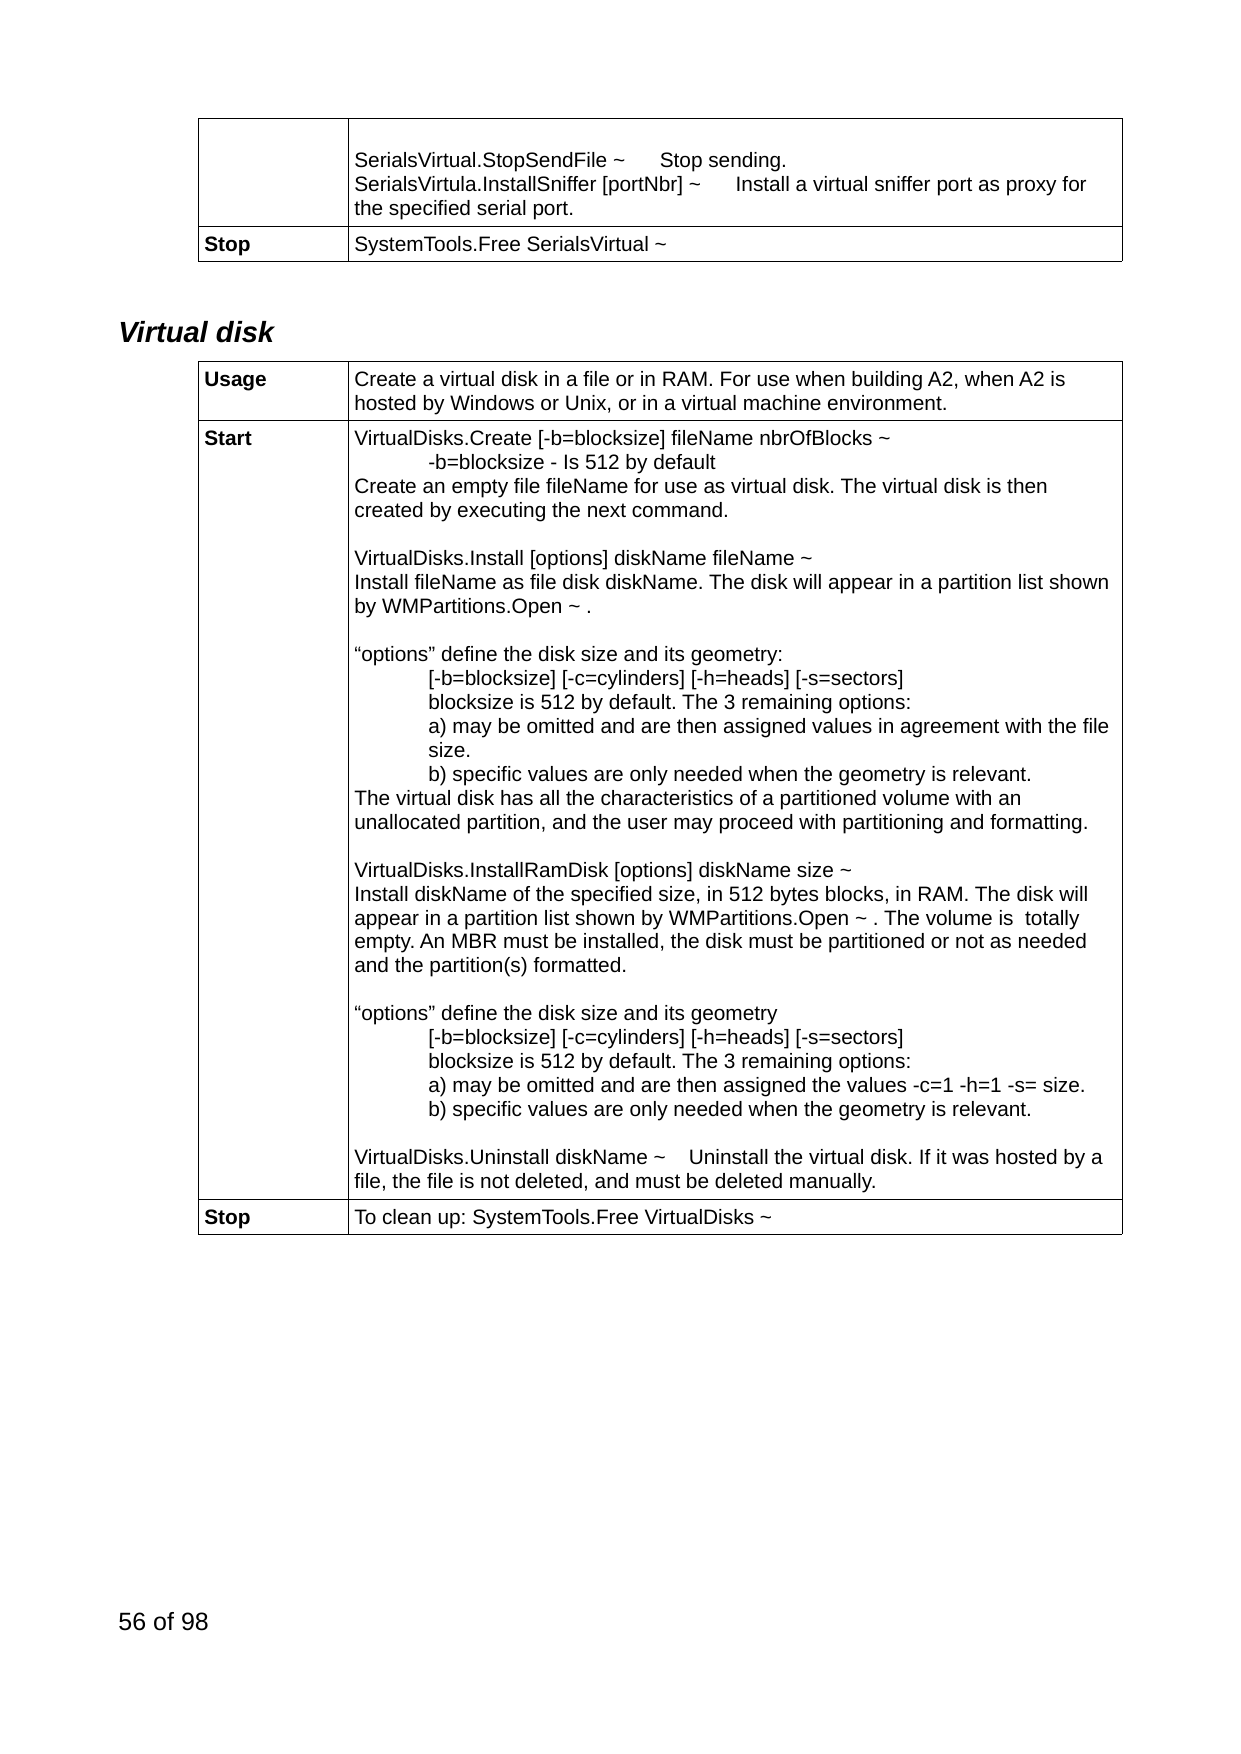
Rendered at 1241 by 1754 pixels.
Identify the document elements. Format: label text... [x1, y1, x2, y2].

table_header Create a virtual disk in a file or in RAM. For use when building A2, when A2 is hosted by Windows or Unix, or in a virtual machine environment. [349, 362, 1122, 420]
table_cell Start [199, 421, 348, 1199]
table_header Usage [199, 362, 348, 420]
table_cell Stop [199, 1200, 348, 1234]
table_cell VirtualDisks.Create [-b=blocksize] fileName nbrOfBlocks ~ -b=blocksize - Is 512 by default Create an empty file fileName for use as virtual disk. The virtual disk is then created by executing the next command. VirtualDisks.Install [options] diskName fileName ~ Install fileName as file disk diskName. The disk will appear in a partition list shown by WMPartitions.Open ~ . “options” define the disk size and its geometry: [-b=blocksize] [-c=cylinders] [-h=heads] [-s=sectors] blocksize is 512 by default. The 3 remaining options: a) may be omitted and are then assigned values in agreement with the file size. b) specific values are only needed when the geometry is relevant. The virtual disk has all the characteristics of a partitioned volume with an unallocated partition, and the user may proceed with partitioning and formatting. VirtualDisks.InstallRamDisk [options] diskName size ~ Install diskName of the specified size, in 512 bytes blocks, in RAM. The disk will appear in a partition list shown by WMPartitions.Open ~ . The volume is totally empty. An MBR must be installed, the disk must be partitioned or not as needed and the partition(s) formatted. “options” define the disk size and its geometry [-b=blocksize] [-c=cylinders] [-h=heads] [-s=sectors] blocksize is 512 by default. The 3 remaining options: a) may be omitted and are then assigned the values -c=1 -h=1 -s= size. b) specific values are only needed when the geometry is relevant. VirtualDisks.Uninstall diskName ~ Uninstall the virtual disk. If it was hosted by a file, the file is not deleted, and must be deleted manually. [349, 421, 1122, 1199]
table_cell SystemTools.Free SerialsVirtual ~ [349, 227, 1122, 261]
table_cell [199, 119, 348, 226]
table_cell SerialsVirtual.StopSendFile ~ Stop sending. SerialsVirtula.InstallSniffer [portNbr] ~ Install a virtual sniffer port as proxy for the specified serial port. [349, 119, 1122, 226]
table_cell To clean up: SystemTools.Free VirtualDisks ~ [349, 1200, 1122, 1234]
subtitle Virtual disk [118, 315, 1122, 348]
table_cell Stop [199, 227, 348, 261]
